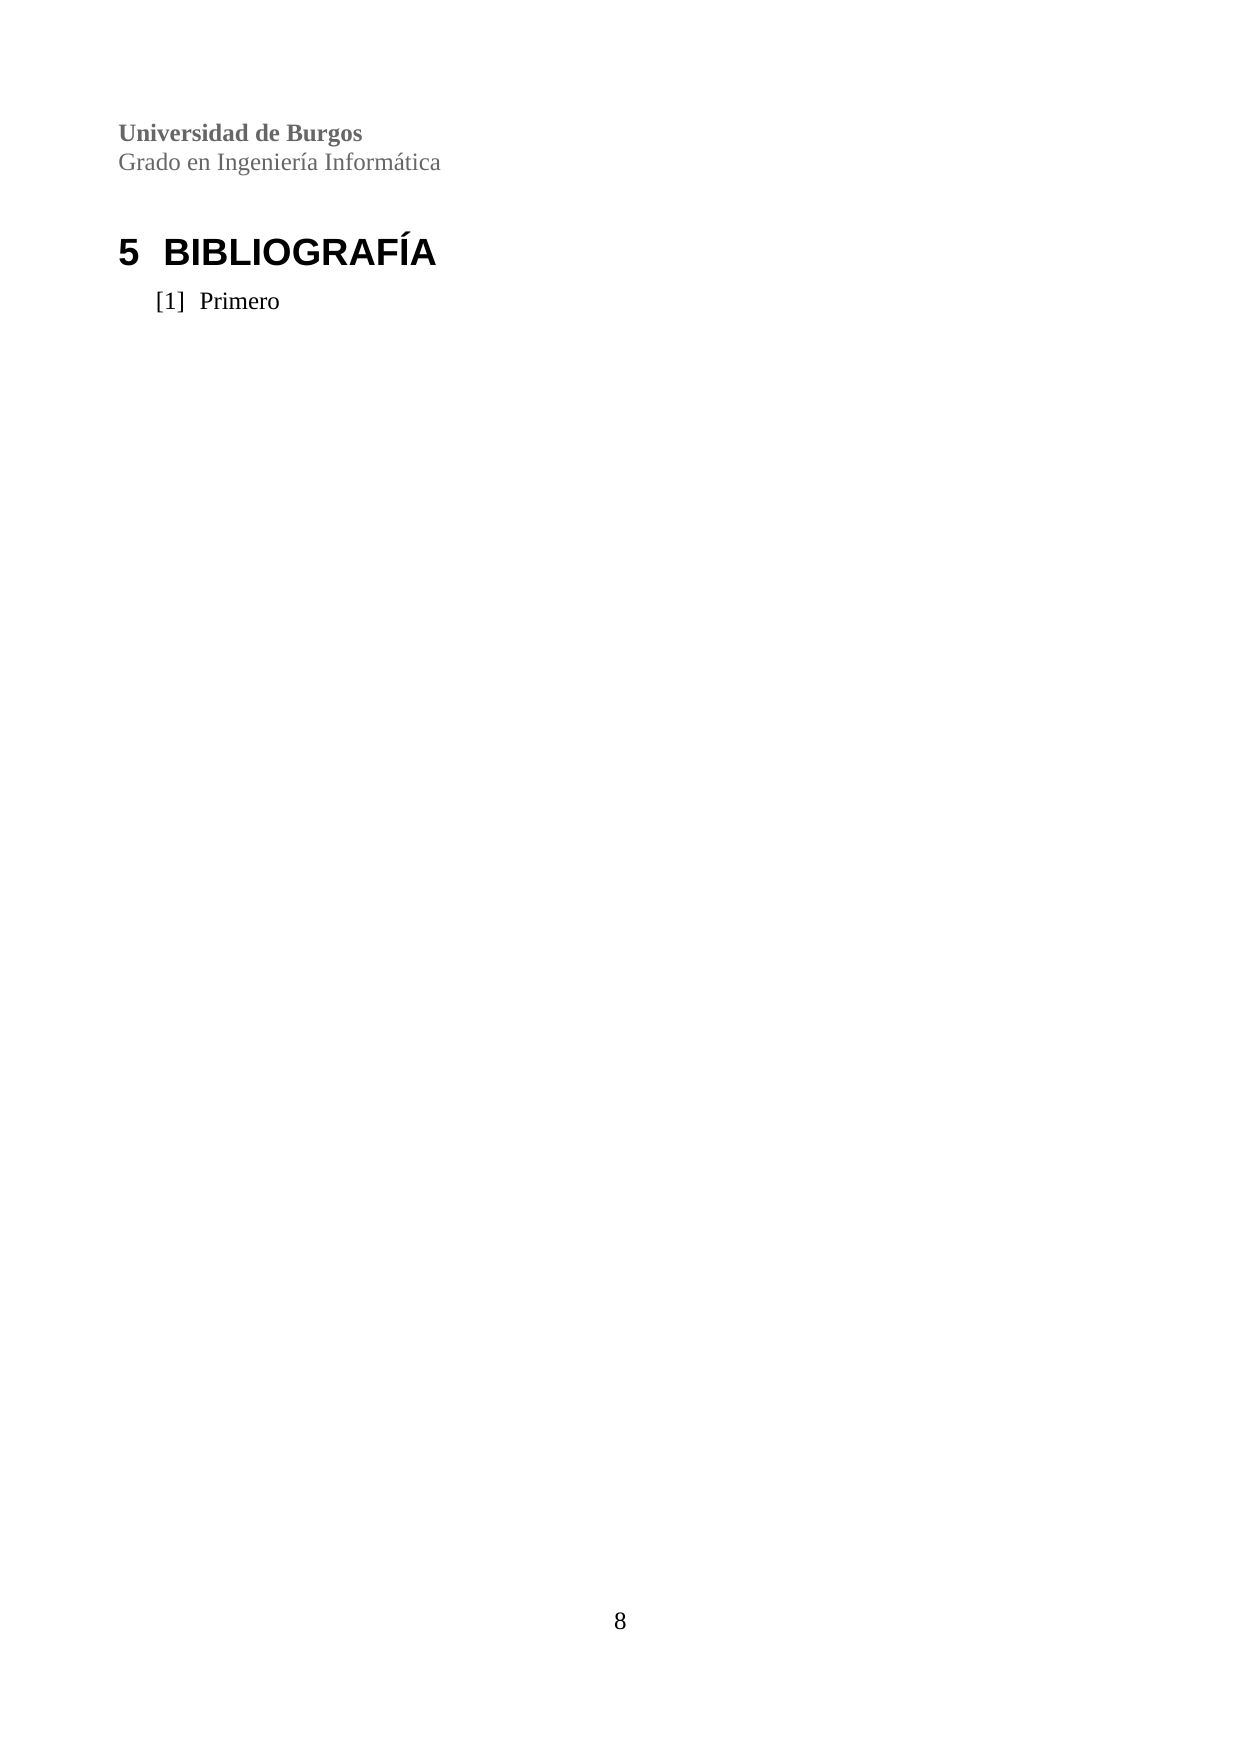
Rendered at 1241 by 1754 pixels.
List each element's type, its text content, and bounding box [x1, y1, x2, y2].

list Primero [156, 286, 1122, 315]
subtitle BIBLIOGRAFÍA [118, 230, 1122, 274]
